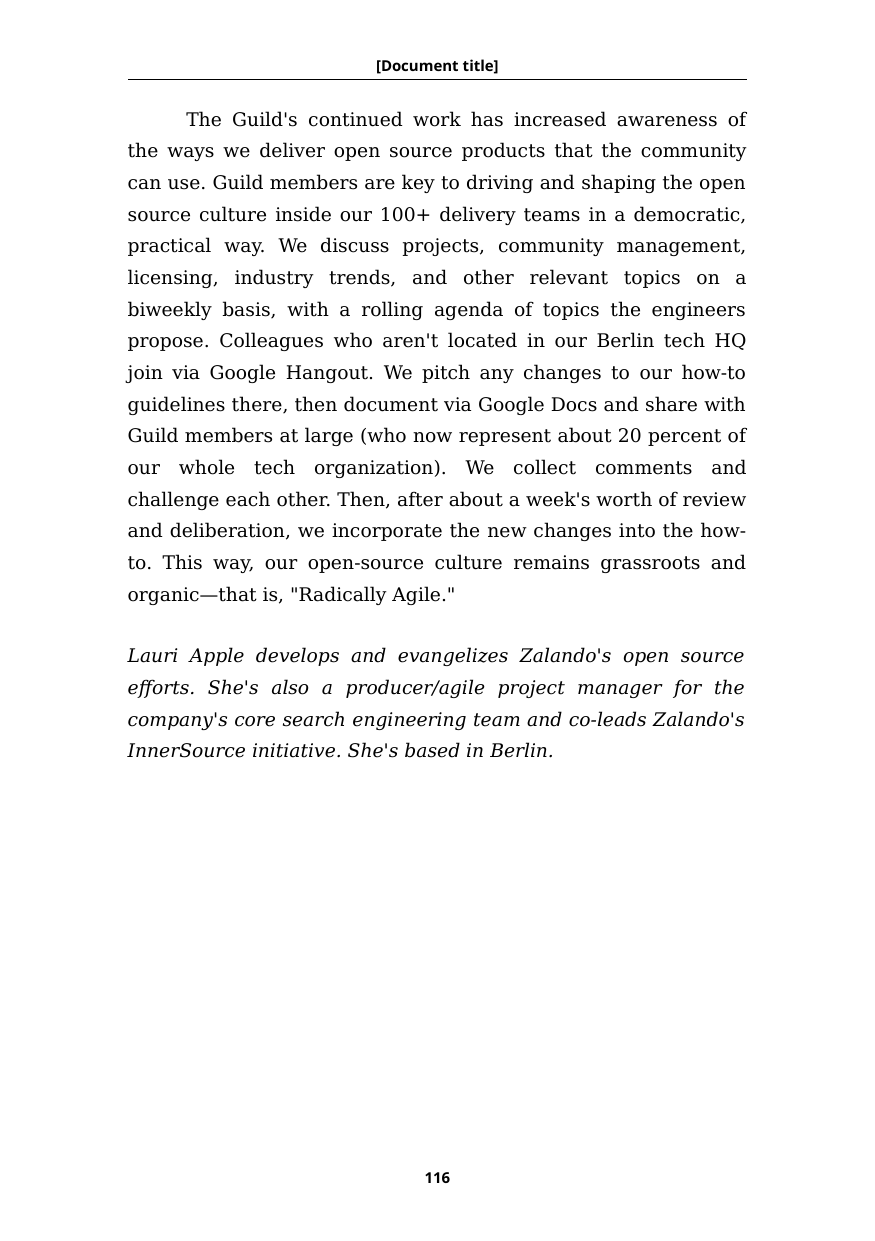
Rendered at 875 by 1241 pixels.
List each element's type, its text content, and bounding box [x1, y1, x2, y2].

text Lauri Apple develops and evangelizes Zalando's open source efforts. She's also a producer/agile project manager for the company's core search engineering team and co-leads Zalando's InnerSource initiative. She's based in Berlin. [127, 645, 747, 762]
text The Guild's continued work has increased awareness of the ways we deliver open source products that the community can use. Guild members are key to driving and shaping the open source culture inside our 100+ delivery teams in a democratic, practical way. We discuss projects, community management, licensing, industry trends, and other relevant topics on a biweekly basis, with a rolling agenda of topics the engineers propose. Colleagues who aren't located in our Berlin tech HQ join via Google Hangout. We pitch any changes to our how-to guidelines there, then document via Google Docs and share with Guild members at large (who now represent about 20 percent of our whole tech organization). We collect comments and challenge each other. Then, after about a week's worth of review and deliberation, we incorporate the new changes into the how-to. This way, our open-source culture remains grassroots and organic—that is, "Radically Agile." [127, 109, 747, 606]
